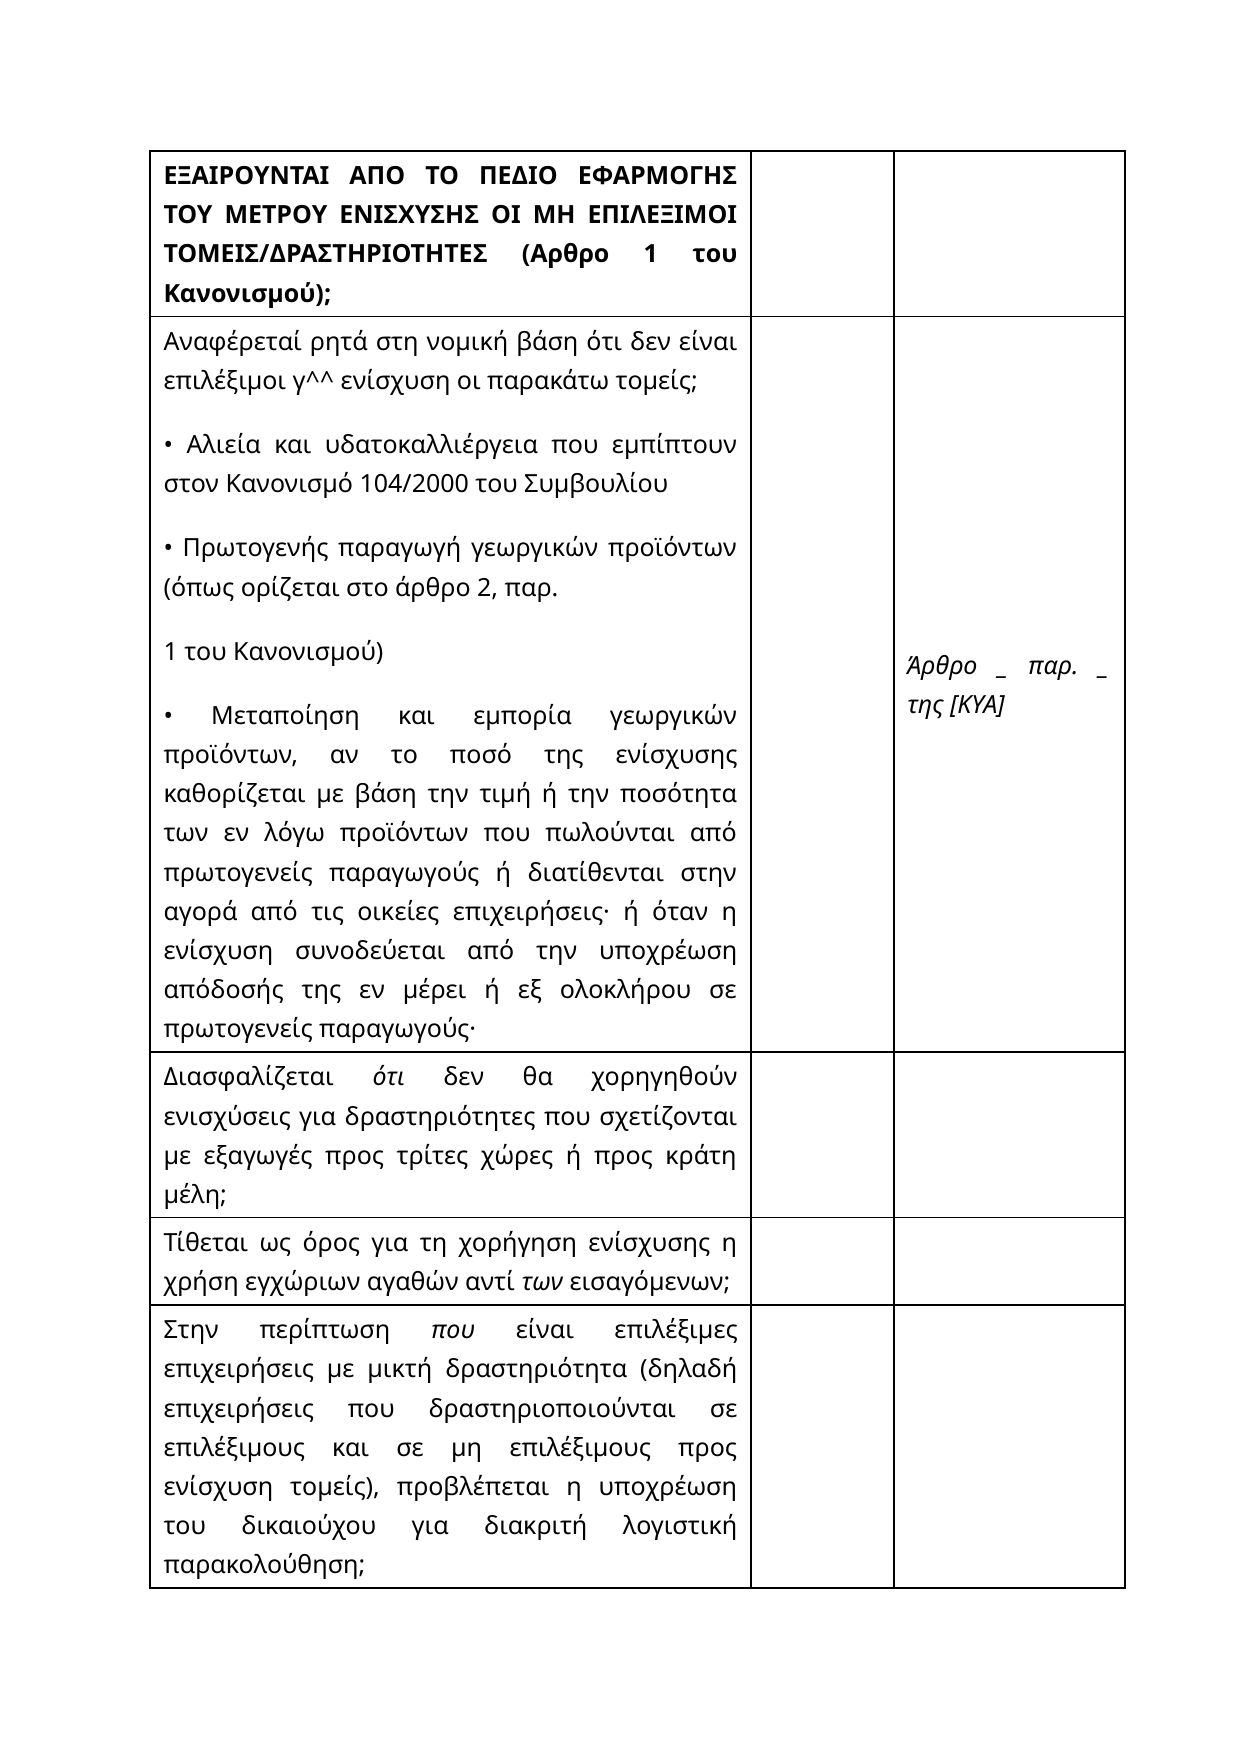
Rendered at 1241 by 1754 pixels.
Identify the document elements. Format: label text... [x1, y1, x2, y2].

table_cell [752, 1218, 893, 1304]
table_cell [752, 1053, 893, 1217]
table_cell Τίθεται ως όρος για τη χορήγηση ενίσχυσης η χρήση εγχώριων αγαθών αντί των εισαγόμενων; [151, 1218, 750, 1304]
table_cell Άρθρο _ παρ. _ της [ΚΥΑ] [895, 317, 1124, 1051]
table_cell ΕΞΑΙΡΟΥΝΤΑΙ ΑΠΟ ΤΟ ΠΕΔΙΟ ΕΦΑΡΜΟΓΗΣ ΤΟΥ ΜΕΤΡΟΥ ΕΝΙΣΧΥΣΗΣ ΟΙ ΜΗ ΕΠΙΛΕΞΙΜΟΙ ΤΟΜΕΙΣ/ΔΡΑΣΤΗΡΙΟΤΗΤΕΣ (Αρθρο 1 του Κανονισμού); [151, 152, 750, 316]
table_cell [752, 1306, 893, 1587]
table_cell [895, 1053, 1124, 1217]
table_cell [895, 152, 1124, 316]
table_cell [752, 152, 893, 316]
table_cell Αναφέρεταί ρητά στη νομική βάση ότι δεν είναι επιλέξιμοι γ^^ ενίσχυση οι παρακάτω τομείς; • Αλιεία και υδατοκαλλιέργεια που εμπίπτουν στον Κανονισμό 104/2000 του Συμβουλίου • Πρωτογενής παραγωγή γεωργικών προϊόντων (όπως ορίζεται στο άρθρο 2, παρ. 1 του Κανονισμού) • Μεταποίηση και εμπορία γεωργικών προϊόντων, αν το ποσό της ενίσχυσης καθορίζεται με βάση την τιμή ή την ποσότητα των εν λόγω προϊόντων που πωλούνται από πρωτογενείς παραγωγούς ή διατίθενται στην αγορά από τις οικείες επιχειρήσεις· ή όταν η ενίσχυση συνοδεύεται από την υποχρέωση απόδοσής της εν μέρει ή εξ ολοκλήρου σε πρωτογενείς παραγωγούς· [151, 317, 750, 1051]
table_cell [895, 1218, 1124, 1304]
table_cell [895, 1306, 1124, 1587]
table_cell [752, 317, 893, 1051]
table_cell Διασφαλίζεται ότι δεν θα χορηγηθούν ενισχύσεις για δραστηριότητες που σχετίζονται με εξαγωγές προς τρίτες χώρες ή προς κράτη μέλη; [151, 1053, 750, 1217]
table_cell Στην περίπτωση που είναι επιλέξιμες επιχειρήσεις με μικτή δραστηριότητα (δηλαδή επιχειρήσεις που δραστηριοποιούνται σε επιλέξιμους και σε μη επιλέξιμους προς ενίσχυση τομείς), προβλέπεται η υποχρέωση του δικαιούχου για διακριτή λογιστική παρακολούθηση; [151, 1306, 750, 1587]
